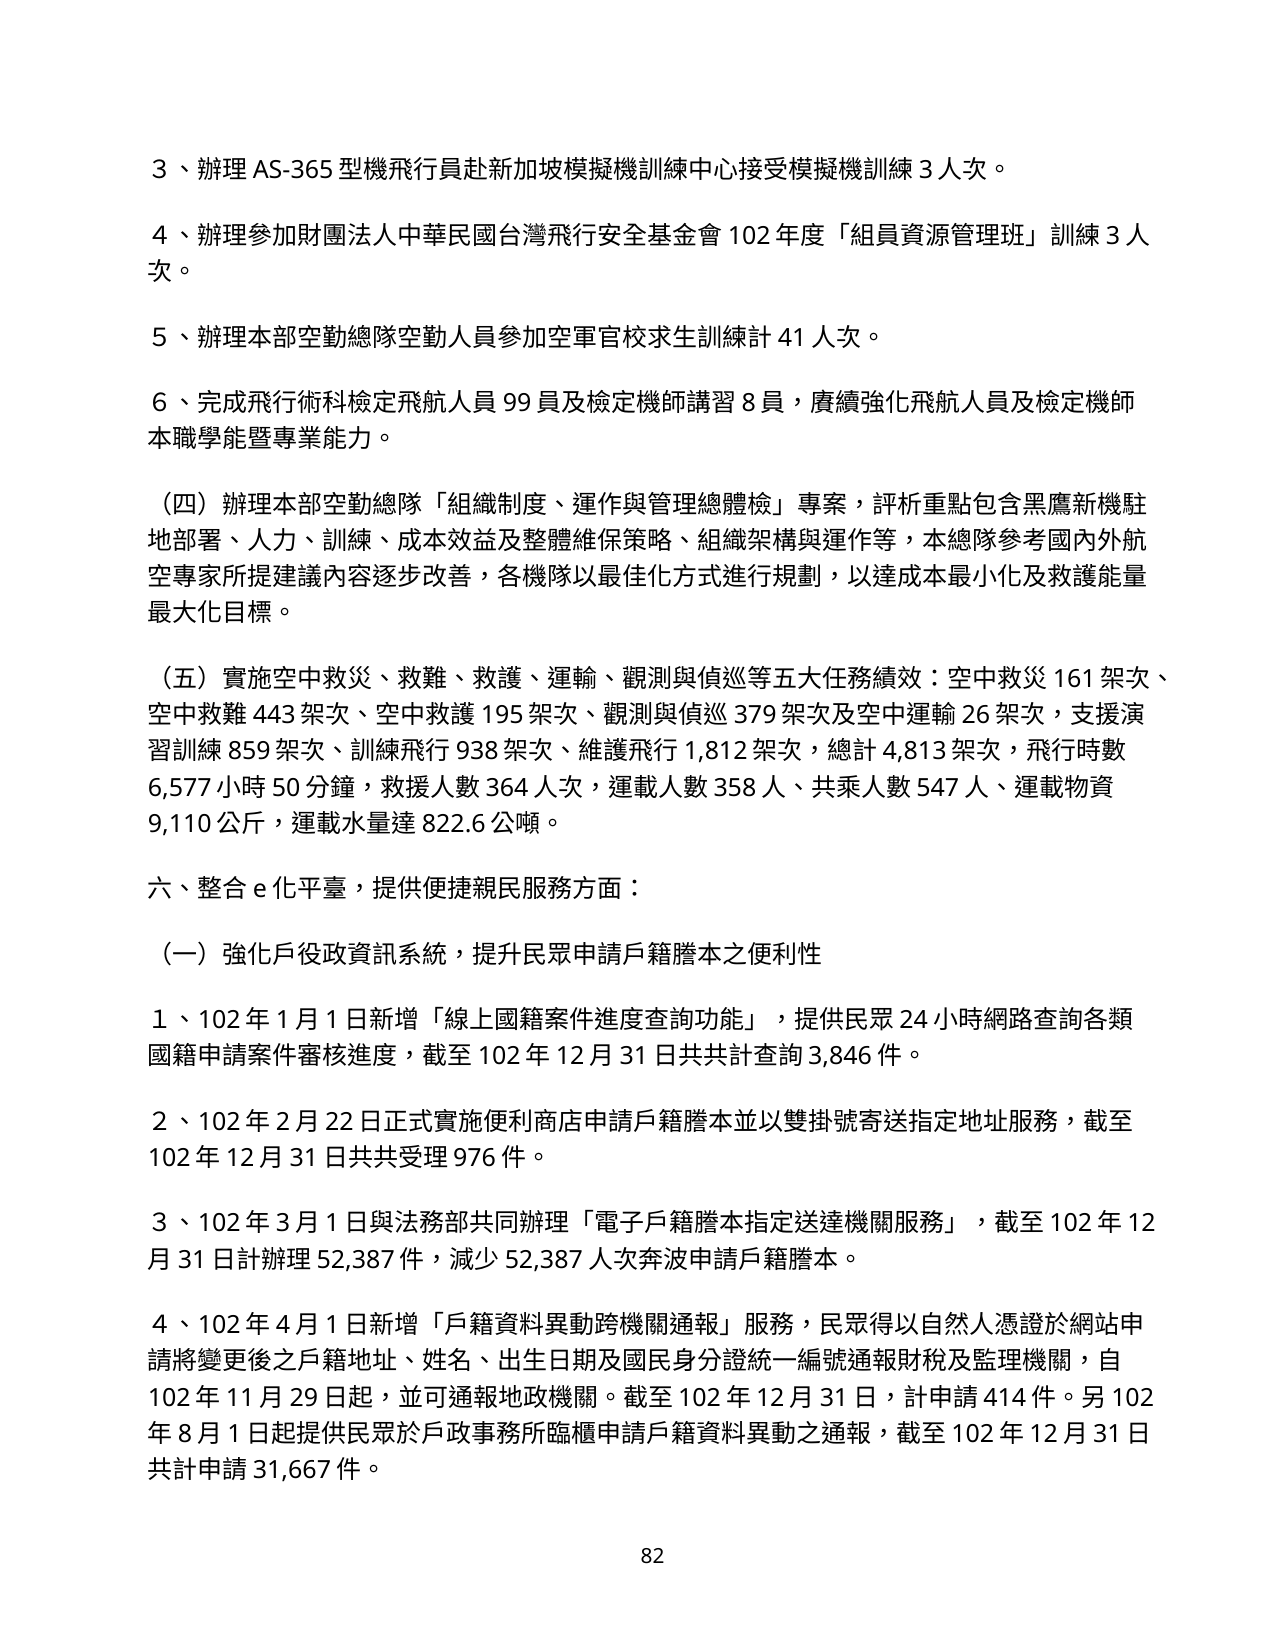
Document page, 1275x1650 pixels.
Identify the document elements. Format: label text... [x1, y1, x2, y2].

text ３、辦理AS-365型機飛行員赴新加坡模擬機訓練中心接受模擬機訓練3人次。 [148, 150, 1157, 186]
text （一）強化戶役政資訊系統，提升民眾申請戶籍謄本之便利性 [148, 934, 1157, 970]
text １、102年1月1日新增「線上國籍案件進度查詢功能」，提供民眾24小時網路查詢各類國籍申請案件審核進度，截至102年12月31日共共計查詢3,846件。 [148, 999, 1157, 1072]
text ４、102年4月1日新增「戶籍資料異動跨機關通報」服務，民眾得以自然人憑證於網站申請將變更後之戶籍地址、姓名、出生日期及國民身分證統一編號通報財稅及監理機關，自102年11月29日起，並可通報地政機關。截至102年12月31日，計申請414件。另102年8月1日起提供民眾於戶政事務所臨櫃申請戶籍資料異動之通報，截至102年12月31日共計申請31,667件。 [148, 1304, 1157, 1486]
text ４、辦理參加財團法人中華民國台灣飛行安全基金會102年度「組員資源管理班」訓練3人次。 [148, 215, 1157, 288]
text ３、102年3月1日與法務部共同辦理「電子戶籍謄本指定送達機關服務」，截至102年12月31日計辦理52,387件，減少52,387人次奔波申請戶籍謄本。 [148, 1203, 1157, 1275]
text （四）辦理本部空勤總隊「組織制度、運作與管理總體檢」專案，評析重點包含黑鷹新機駐地部署、人力、訓練、成本效益及整體維保策略、組織架構與運作等，本總隊參考國內外航空專家所提建議內容逐步改善，各機隊以最佳化方式進行規劃，以達成本最小化及救護能量最大化目標。 [148, 484, 1157, 629]
text ６、完成飛行術科檢定飛航人員99員及檢定機師講習8員，賡續強化飛航人員及檢定機師本職學能暨專業能力。 [148, 382, 1157, 455]
text （五）實施空中救災、救難、救護、運輸、觀測與偵巡等五大任務績效：空中救災161架次、空中救難443架次、空中救護195架次、觀測與偵巡379架次及空中運輸26架次，支援演習訓練859架次、訓練飛行938架次、維護飛行1,812架次，總計4,813架次，飛行時數6,577小時50分鐘，救援人數364人次，運載人數358人、共乘人數547人、運載物資9,110公斤，運載水量達822.6公噸。 [148, 658, 1157, 839]
text ５、辦理本部空勤總隊空勤人員參加空軍官校求生訓練計41人次。 [148, 317, 1157, 353]
text 六、整合e化平臺，提供便捷親民服務方面： [148, 869, 1157, 905]
text ２、102年2月22日正式實施便利商店申請戶籍謄本並以雙掛號寄送指定地址服務，截至102年12月31日共共受理976件。 [148, 1101, 1157, 1174]
